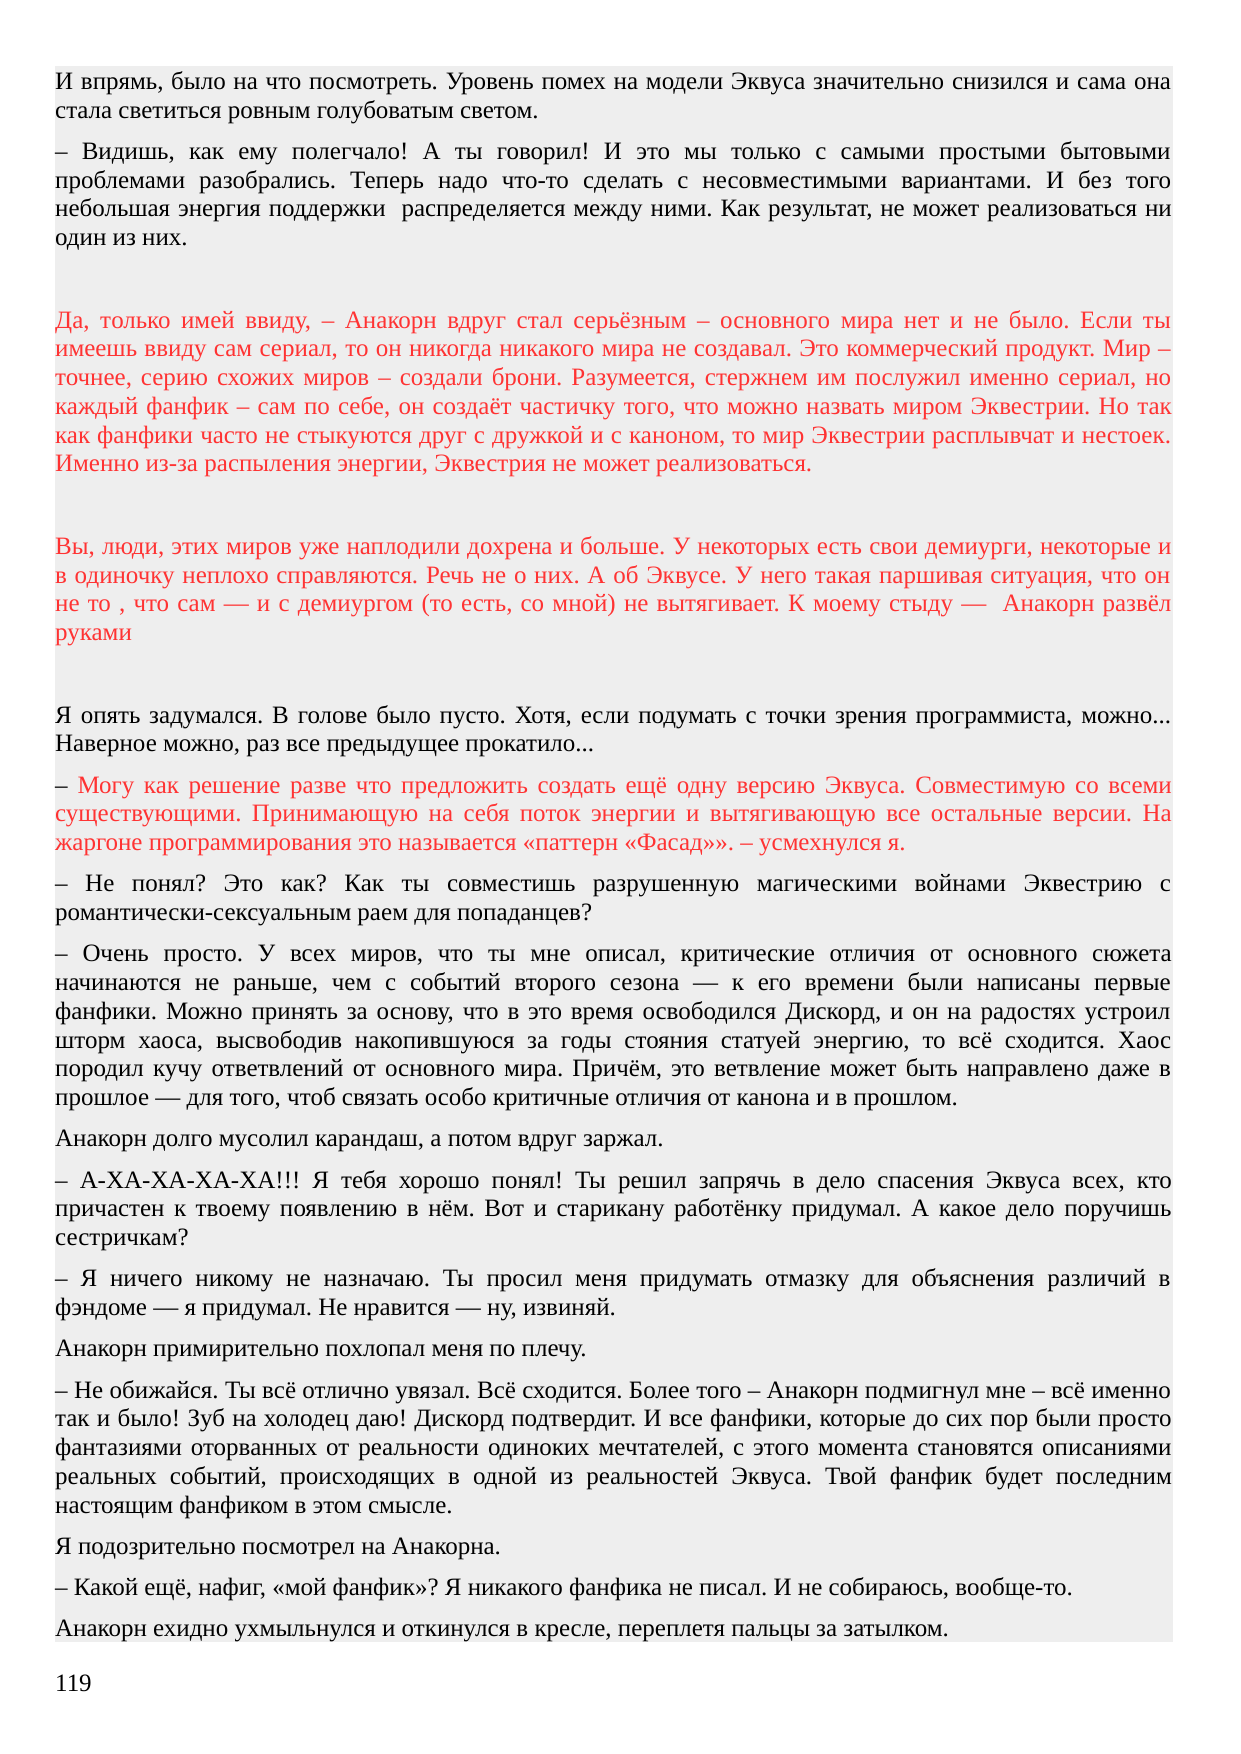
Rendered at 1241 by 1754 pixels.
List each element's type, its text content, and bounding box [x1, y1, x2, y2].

text – Не понял? Это как? Как ты совместишь разрушенную магическими войнами Эквестрию с романтически-сексуальным раем для попаданцев? [55, 868, 1173, 926]
text Я подозрительно посмотрел на Анакорна. [55, 1531, 1173, 1560]
text Анакорн ехидно ухмыльнулся и откинулся в кресле, переплетя пальцы за затылком. [55, 1613, 1173, 1642]
text – Видишь, как ему полегчало! А ты говорил! И это мы только с самыми простыми бытовыми проблемами разобрались. Теперь надо что-то сделать с несовместимыми вариантами. И без того небольшая энергия поддержки распределяется между ними. Как результат, не может реализоваться ни один из них. [55, 136, 1173, 251]
text Да, только имей ввиду, – Анакорн вдруг стал серьёзным – основного мира нет и не было. Если ты имеешь ввиду сам сериал, то он никогда никакого мира не создавал. Это коммерческий продукт. Мир – точнее, серию схожих миров – создали брони. Разумеется, стержнем им послужил именно сериал, но каждый фанфик – сам по себе, он создаёт частичку того, что можно назвать миром Эквестрии. Но так как фанфики часто не стыкуются друг с дружкой и с каноном, то мир Эквестрии расплывчат и нестоек. Именно из-за распыления энергии, Эквестрия не может реализоваться. [55, 305, 1173, 477]
text Я опять задумался. В голове было пусто. Хотя, если подумать с точки зрения программиста, можно... Наверное можно, раз все предыдущее прокатило... [55, 700, 1173, 757]
text Вы, люди, этих миров уже наплодили дохрена и больше. У некоторых есть свои демиурги, некоторые и в одиночку неплохо справляются. Речь не о них. А об Эквусе. У него такая паршивая ситуация, что он не то , что сам — и с демиургом (то есть, со мной) не вытягивает. К моему стыду — Анакорн развёл руками [55, 531, 1173, 646]
text Анакорн долго мусолил карандаш, а потом вдруг заржал. [55, 1123, 1173, 1152]
text Анакорн примирительно похлопал меня по плечу. [55, 1333, 1173, 1362]
text – Какой ещё, нафиг, «мой фанфик»? Я никакого фанфика не писал. И не собираюсь, вообще-то. [55, 1572, 1173, 1601]
text – Я ничего никому не назначаю. Ты просил меня придумать отмазку для объяснения различий в фэндоме — я придумал. Не нравится — ну, извиняй. [55, 1263, 1173, 1321]
text – Могу как решение разве что предложить создать ещё одну версию Эквуса. Совместимую со всеми существующими. Принимающую на себя поток энергии и вытягивающую все остальные версии. На жаргоне программирования это называется «паттерн «Фасад»». – усмехнулся я. [55, 770, 1173, 856]
text – А-ХА-ХА-ХА-ХА!!! Я тебя хорошо понял! Ты решил запрячь в дело спасения Эквуса всех, кто причастен к твоему появлению в нём. Вот и старикану работёнку придумал. А какое дело поручишь сестричкам? [55, 1165, 1173, 1251]
text – Не обижайся. Ты всё отлично увязал. Всё сходится. Более того – Анакорн подмигнул мне – всё именно так и было! Зуб на холодец даю! Дискорд подтвердит. И все фанфики, которые до сих пор были просто фантазиями оторванных от реальности одиноких мечтателей, с этого момента становятся описаниями реальных событий, происходящих в одной из реальностей Эквуса. Твой фанфик будет последним настоящим фанфиком в этом смысле. [55, 1375, 1173, 1518]
text И впрямь, было на что посмотреть. Уровень помех на модели Эквуса значительно снизился и сама она стала светиться ровным голубоватым светом. [55, 66, 1173, 123]
text – Очень просто. У всех миров, что ты мне описал, критические отличия от основного сюжета начинаются не раньше, чем с событий второго сезона — к его времени были написаны первые фанфики. Можно принять за основу, что в это время освободился Дискорд, и он на радостях устроил шторм хаоса, высвободив накопившуюся за годы стояния статуей энергию, то всё сходится. Хаос породил кучу ответвлений от основного мира. Причём, это ветвление может быть направлено даже в прошлое — для того, чтоб связать особо критичные отличия от канона и в прошлом. [55, 938, 1173, 1111]
